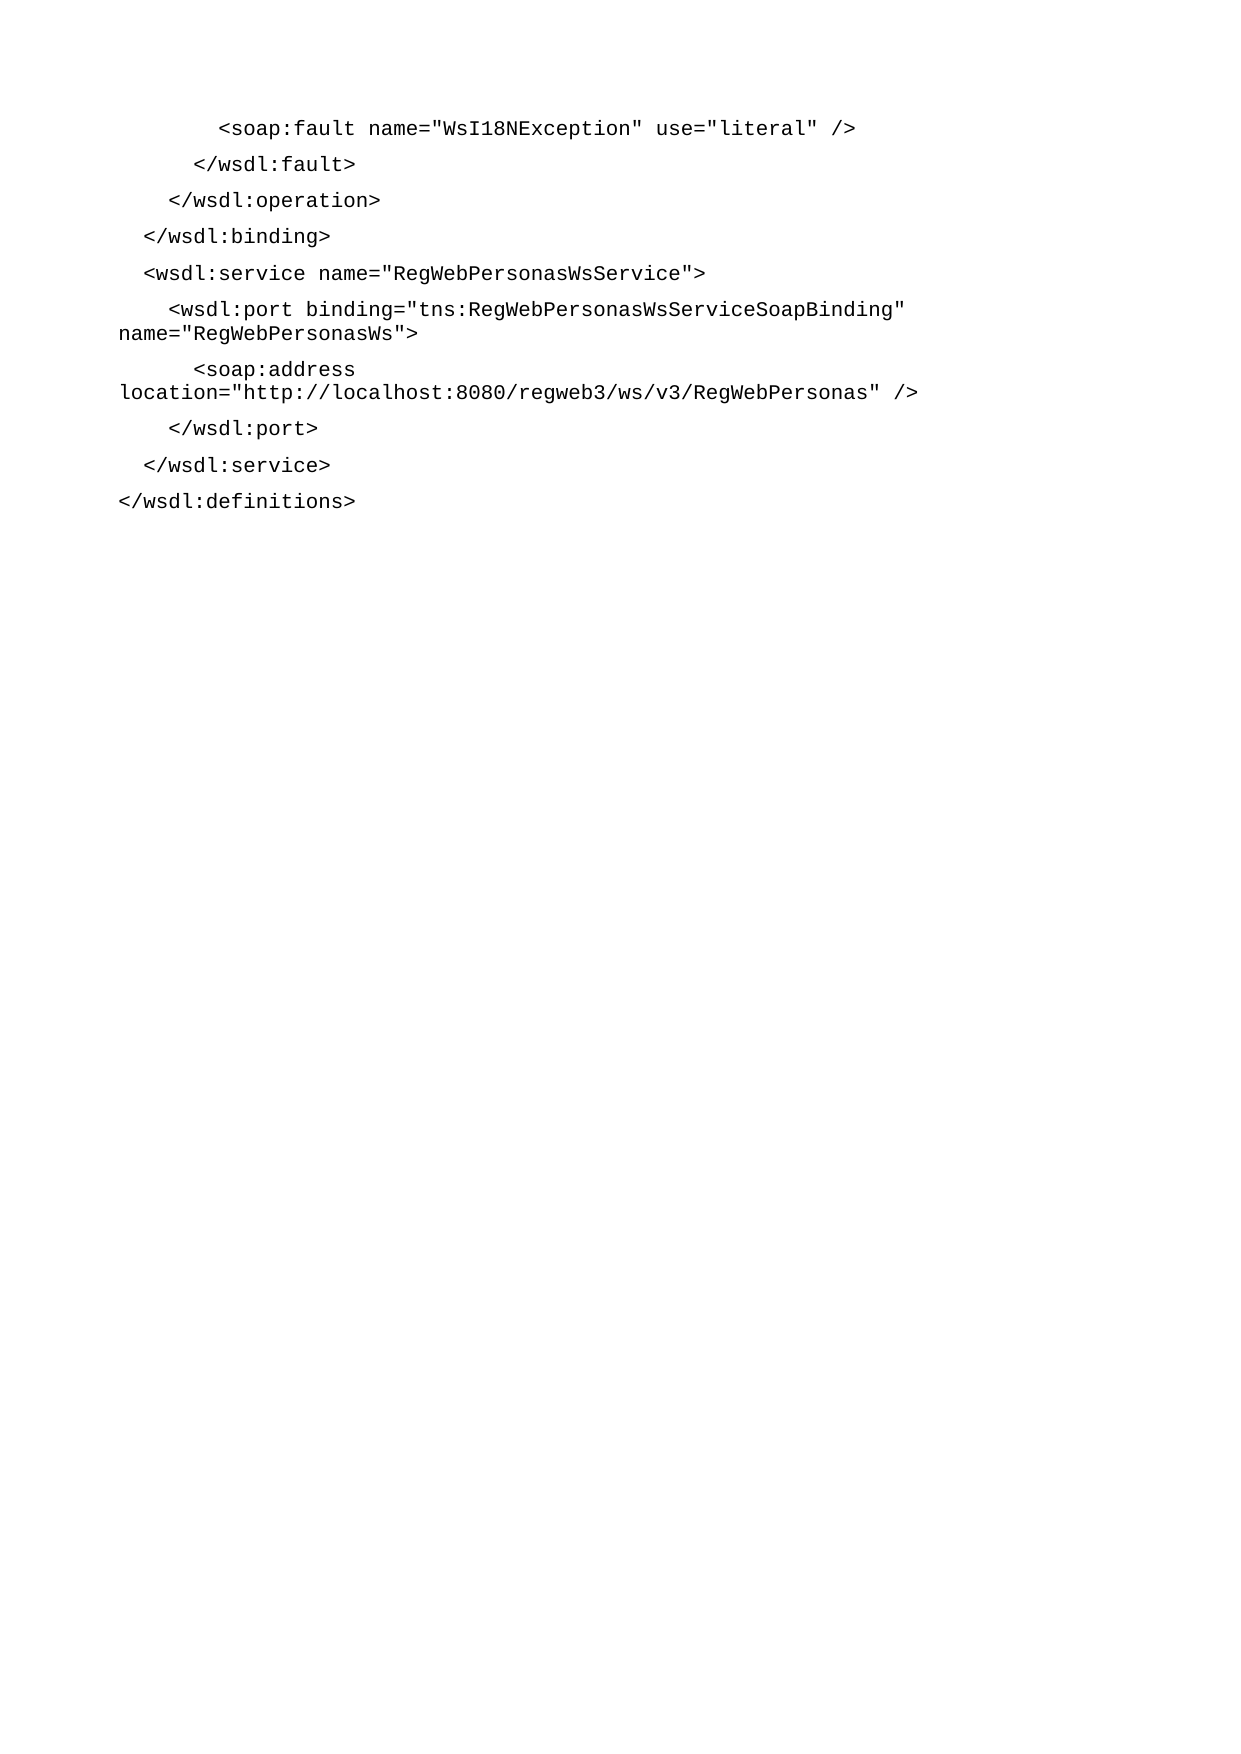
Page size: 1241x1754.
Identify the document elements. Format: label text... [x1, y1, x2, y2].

text </wsdl:fault> [118, 154, 1122, 178]
text </wsdl:operation> [118, 190, 1122, 214]
text </wsdl:service> [118, 454, 1122, 478]
text <soap:fault name="WsI18NException" use="literal" /> [118, 118, 1122, 142]
text <soap:address location="http://localhost:8080/regweb3/ws/v3/RegWebPersonas" /> [118, 359, 1122, 406]
text <wsdl:port binding="tns:RegWebPersonasWsServiceSoapBinding" name="RegWebPersonasWs"> [118, 299, 1122, 346]
text </wsdl:binding> [118, 227, 1122, 250]
text </wsdl:port> [118, 418, 1122, 442]
text <wsdl:service name="RegWebPersonasWsService"> [118, 263, 1122, 286]
text </wsdl:definitions> [118, 491, 1122, 514]
